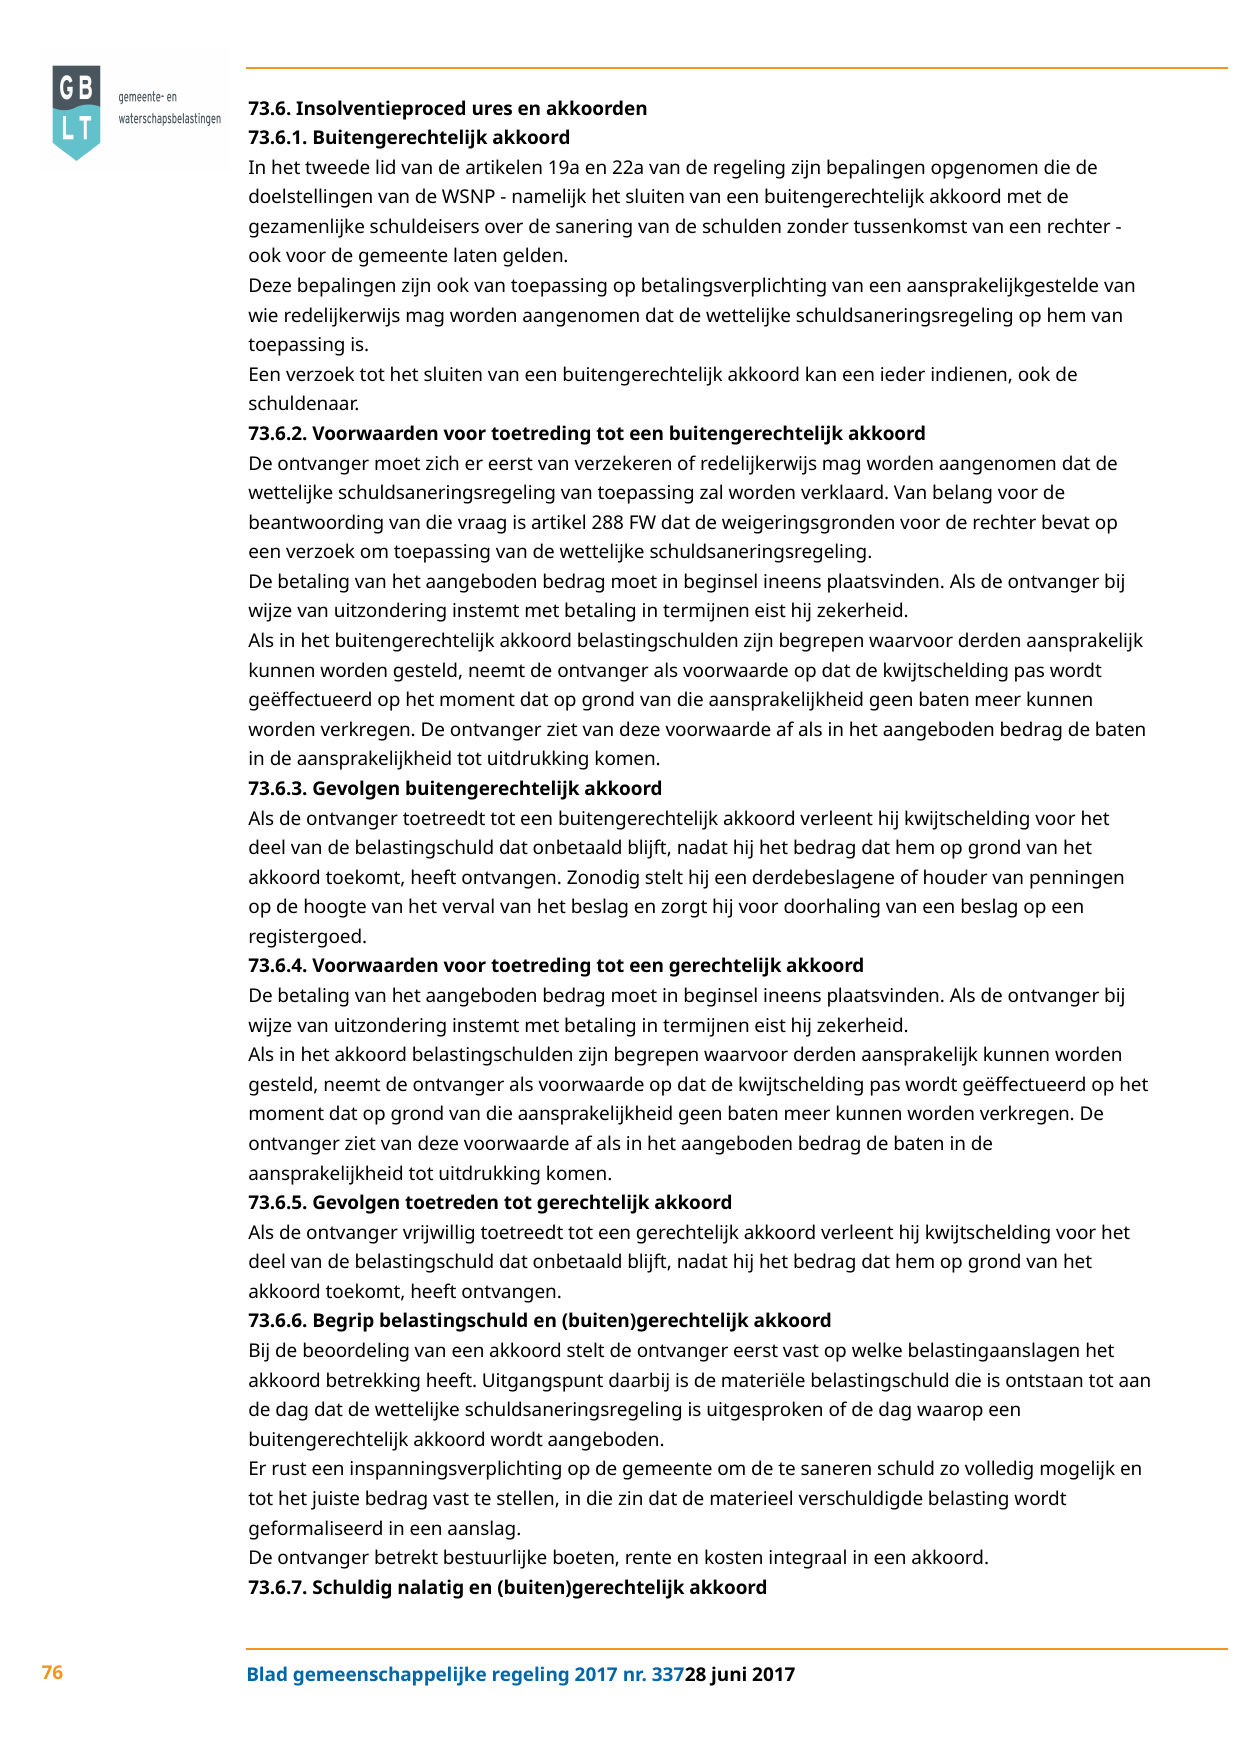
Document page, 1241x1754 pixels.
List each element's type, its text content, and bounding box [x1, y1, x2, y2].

text Als de ontvanger toetreedt tot een buitengerechtelijk akkoord verleent hij kwijtschelding voor het deel van de belastingschuld dat onbetaald blijft, nadat hij het bedrag dat hem op grond van het akkoord toekomt, heeft ontvangen. Zonodig stelt hij een derdebeslagene of houder van penningen op de hoogte van het verval van het beslag en zorgt hij voor doorhaling van een beslag op een registergoed. [248, 805, 1152, 949]
text 73.6.3. Gevolgen buitengerechtelijk akkoord [248, 775, 1152, 801]
text De betaling van het aangeboden bedrag moet in beginsel ineens plaatsvinden. Als de ontvanger bij wijze van uitzondering instemt met betaling in termijnen eist hij zekerheid. [248, 982, 1152, 1038]
text Deze bepalingen zijn ook van toepassing op betalingsverplichting van een aansprakelijkgestelde van wie redelijkerwijs mag worden aangenomen dat de wettelijke schuldsaneringsregeling op hem van toepassing is. [248, 272, 1152, 357]
text De ontvanger betrekt bestuurlijke boeten, rente en kosten integraal in een akkoord. [248, 1544, 1152, 1570]
text Als in het akkoord belastingschulden zijn begrepen waarvoor derden aansprakelijk kunnen worden gesteld, neemt de ontvanger als voorwaarde op dat de kwijtschelding pas wordt geëffectueerd op het moment dat op grond van die aansprakelijkheid geen baten meer kunnen worden verkregen. De ontvanger ziet van deze voorwaarde af als in het aangeboden bedrag de baten in de aansprakelijkheid tot uitdrukking komen. [248, 1041, 1152, 1186]
text Als de ontvanger vrijwillig toetreedt tot een gerechtelijk akkoord verleent hij kwijtschelding voor het deel van de belastingschuld dat onbetaald blijft, nadat hij het bedrag dat hem op grond van het akkoord toekomt, heeft ontvangen. [248, 1219, 1152, 1304]
text Bij de beoordeling van een akkoord stelt de ontvanger eerst vast op welke belastingaanslagen het akkoord betrekking heeft. Uitgangspunt daarbij is de materiële belastingschuld die is ontstaan tot aan de dag dat de wettelijke schuldsaneringsregeling is uitgesproken of de dag waarop een buitengerechtelijk akkoord wordt aangeboden. [248, 1337, 1152, 1452]
text 73.6.6. Begrip belastingschuld en (buiten)gerechtelijk akkoord [248, 1308, 1152, 1333]
text De ontvanger moet zich er eerst van verzekeren of redelijkerwijs mag worden aangenomen dat de wettelijke schuldsaneringsregeling van toepassing zal worden verklaard. Van belang voor de beantwoording van die vraag is artikel 288 FW dat de weigeringsgronden voor de rechter bevat op een verzoek om toepassing van de wettelijke schuldsaneringsregeling. [248, 450, 1152, 564]
picture [41, 47, 231, 172]
text 73.6.2. Voorwaarden voor toetreding tot een buitengerechtelijk akkoord [248, 420, 1152, 446]
text 73.6.7. Schuldig nalatig en (buiten)gerechtelijk akkoord [248, 1574, 1152, 1600]
text Als in het buitengerechtelijk akkoord belastingschulden zijn begrepen waarvoor derden aansprakelijk kunnen worden gesteld, neemt de ontvanger als voorwaarde op dat de kwijtschelding pas wordt geëffectueerd op het moment dat op grond van die aansprakelijkheid geen baten meer kunnen worden verkregen. De ontvanger ziet van deze voorwaarde af als in het aangeboden bedrag de baten in de aansprakelijkheid tot uitdrukking komen. [248, 627, 1152, 771]
text 73.6. Insolventieproced ures en akkoorden [248, 95, 1152, 121]
text De betaling van het aangeboden bedrag moet in beginsel ineens plaatsvinden. Als de ontvanger bij wijze van uitzondering instemt met betaling in termijnen eist hij zekerheid. [248, 568, 1152, 623]
text Er rust een inspanningsverplichting op de gemeente om de te saneren schuld zo volledig mogelijk en tot het juiste bedrag vast te stellen, in die zin dat de materieel verschuldigde belasting wordt geformaliseerd in een aanslag. [248, 1456, 1152, 1541]
text 73.6.5. Gevolgen toetreden tot gerechtelijk akkoord [248, 1189, 1152, 1215]
text 73.6.1. Buitengerechtelijk akkoord [248, 124, 1152, 150]
text In het tweede lid van de artikelen 19a en 22a van de regeling zijn bepalingen opgenomen die de doelstellingen van de WSNP - namelijk het sluiten van een buitengerechtelijk akkoord met de gezamenlijke schuldeisers over de sanering van de schulden zonder tussenkomst van een rechter - ook voor de gemeente laten gelden. [248, 154, 1152, 268]
text Een verzoek tot het sluiten van een buitengerechtelijk akkoord kan een ieder indienen, ook de schuldenaar. [248, 361, 1152, 416]
text 73.6.4. Voorwaarden voor toetreding tot een gerechtelijk akkoord [248, 953, 1152, 978]
